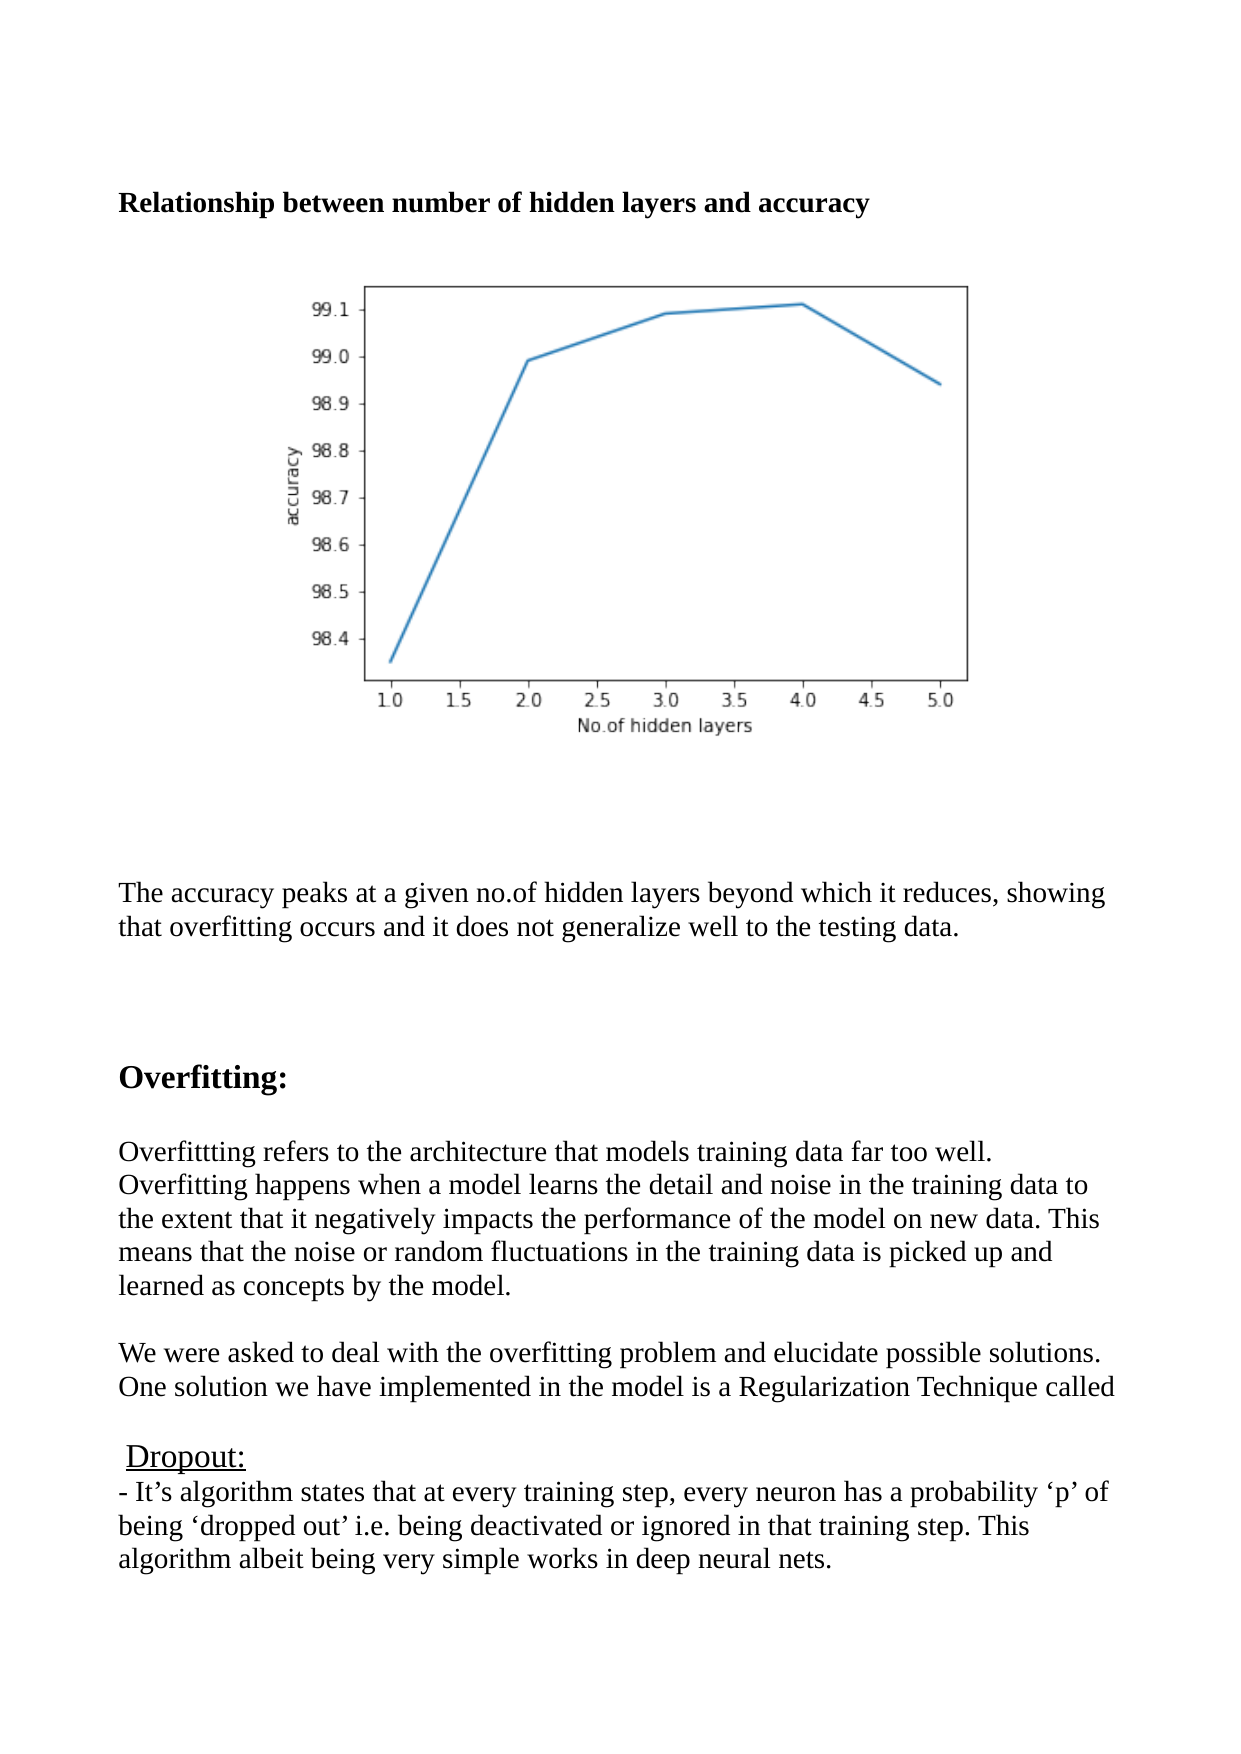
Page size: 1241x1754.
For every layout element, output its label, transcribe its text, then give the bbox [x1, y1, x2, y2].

text The accuracy peaks at a given no.of hidden layers beyond which it reduces, showing that overfitting occurs and it does not generalize well to the testing data. [118, 875, 1122, 942]
text We were asked to deal with the overfitting problem and elucidate possible solutions. [118, 1335, 1122, 1369]
text Overfittting refers to the architecture that models training data far too well. [118, 1134, 1122, 1167]
text Relationship between number of hidden layers and accuracy [118, 185, 1122, 219]
text One solution we have implemented in the model is a Regularization Technique called [118, 1369, 1122, 1402]
text Overfitting: [118, 1057, 1122, 1096]
text Overfitting happens when a model learns the detail and noise in the training data to the extent that it negatively impacts the performance of the model on new data. This means that the noise or random fluctuations in the training data is picked up and learned as concepts by the model. [118, 1167, 1122, 1302]
picture [272, 268, 987, 749]
text Dropout: [118, 1436, 1122, 1474]
text - It’s algorithm states that at every training step, every neuron has a probability ‘p’ of being ‘dropped out’ i.e. being deactivated or ignored in that training step. This algorithm albeit being very simple works in deep neural nets. [118, 1474, 1122, 1575]
